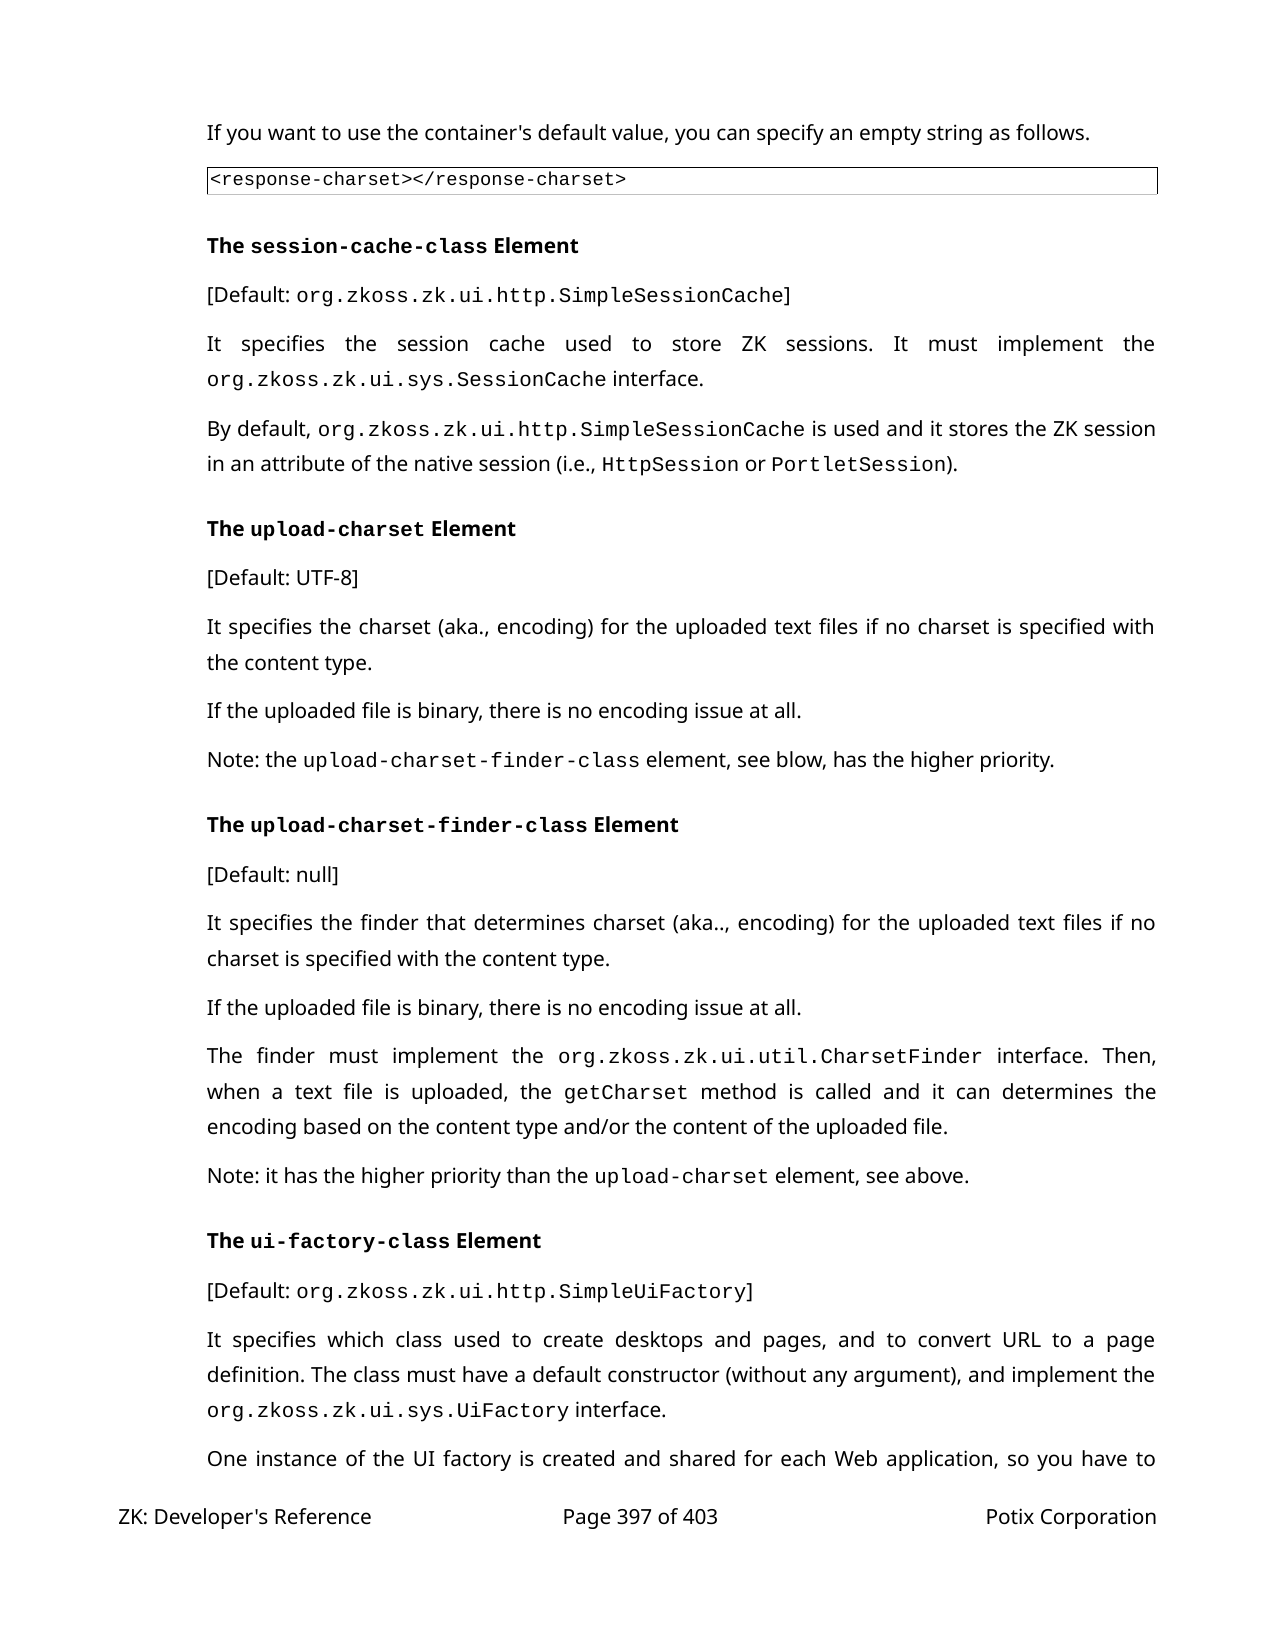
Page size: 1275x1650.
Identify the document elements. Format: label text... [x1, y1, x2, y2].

text [Default: UTF-8] [207, 563, 1157, 592]
text Note: it has the higher priority than the upload-charset element, see above. [207, 1161, 1157, 1190]
text It specifies the finder that determines charset (aka.., encoding) for the uploaded text files if no charset is specified with the content type. [207, 908, 1157, 972]
text Note: the upload-charset-finder-class element, see blow, has the higher priority. [207, 745, 1157, 774]
text If the uploaded file is binary, there is no encoding issue at all. [207, 993, 1157, 1021]
text By default, org.zkoss.zk.ui.http.SimpleSessionCache is used and it stores the ZK session in an attribute of the native session (i.e., HttpSession or PortletSession). [207, 414, 1157, 478]
subtitle The upload-charset-finder-class Element [207, 811, 1157, 839]
text If you want to use the container's default value, you can specify an empty string as follows. [207, 118, 1157, 146]
subtitle The upload-charset Element [207, 514, 1157, 543]
text One instance of the UI factory is created and shared for each Web application, so you have to [207, 1444, 1157, 1473]
subtitle The session-cache-class Element [207, 231, 1157, 259]
subtitle The ui-factory-class Element [207, 1227, 1157, 1255]
text It specifies the charset (aka., encoding) for the uploaded text files if no charset is specified with the content type. [207, 612, 1157, 676]
text If the uploaded file is binary, there is no encoding issue at all. [207, 696, 1157, 725]
text It specifies the session cache used to store ZK sessions. It must implement the org.zkoss.zk.ui.sys.SessionCache interface. [207, 329, 1157, 393]
text The finder must implement the org.zkoss.zk.ui.util.CharsetFinder interface. Then, when a text file is uploaded, the getCharset method is called and it can determines the encoding based on the content type and/or the content of the uploaded file. [207, 1041, 1157, 1141]
text <response-charset></response-charset> [208, 168, 1157, 194]
text It specifies which class used to create desktops and pages, and to convert URL to a page definition. The class must have a default constructor (without any argument), and implement the org.zkoss.zk.ui.sys.UiFactory interface. [207, 1325, 1157, 1424]
text [Default: org.zkoss.zk.ui.http.SimpleSessionCache] [207, 280, 1157, 309]
text [Default: org.zkoss.zk.ui.http.SimpleUiFactory] [207, 1276, 1157, 1304]
text [Default: null] [207, 860, 1157, 888]
